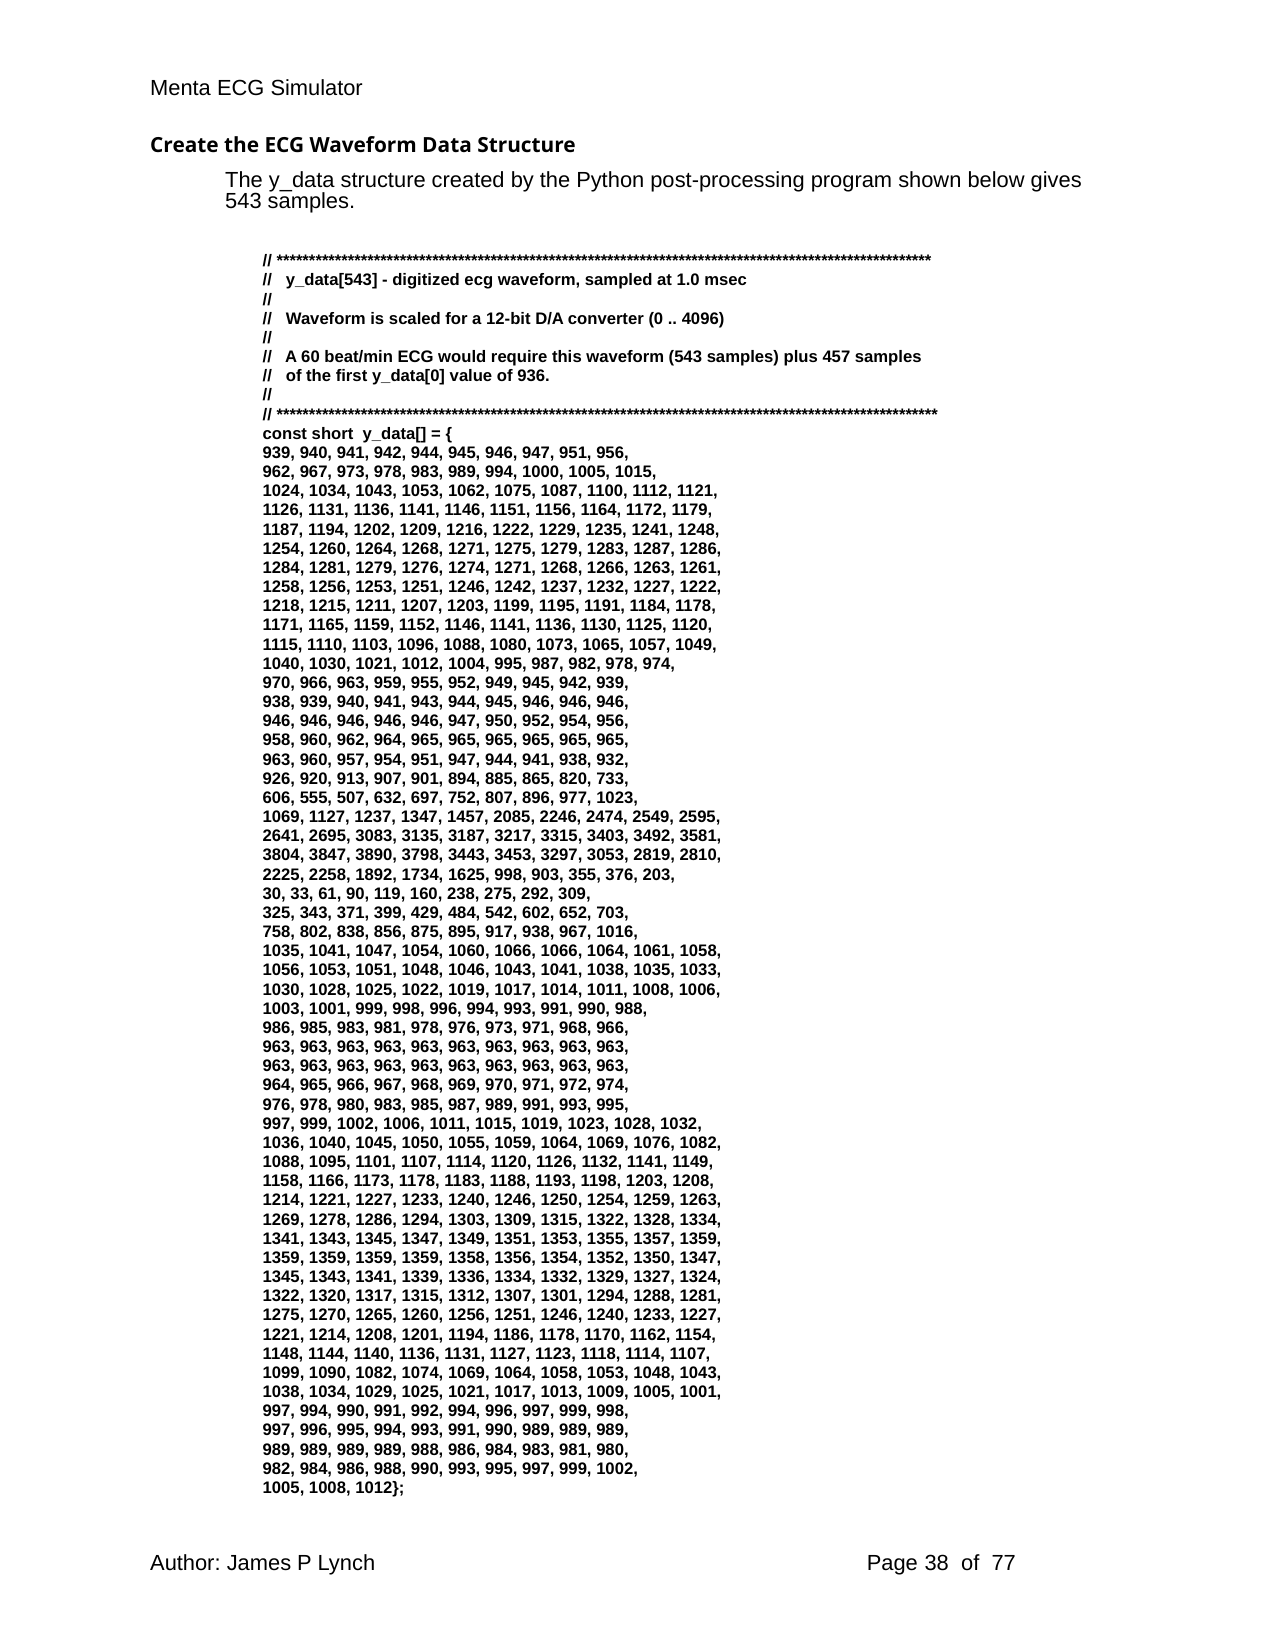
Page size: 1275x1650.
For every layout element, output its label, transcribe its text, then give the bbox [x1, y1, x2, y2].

text 1284, 1281, 1279, 1276, 1274, 1271, 1268, 1266, 1263, 1261, [262, 558, 1124, 577]
text // A 60 beat/min ECG would require this waveform (543 samples) plus 457 samples [262, 347, 1124, 366]
text 1030, 1028, 1025, 1022, 1019, 1017, 1014, 1011, 1008, 1006, [262, 979, 1124, 998]
text 1221, 1214, 1208, 1201, 1194, 1186, 1178, 1170, 1162, 1154, [262, 1324, 1124, 1343]
text 989, 989, 989, 989, 988, 986, 984, 983, 981, 980, [262, 1439, 1124, 1458]
text 964, 965, 966, 967, 968, 969, 970, 971, 972, 974, [262, 1075, 1124, 1094]
text 30, 33, 61, 90, 119, 160, 238, 275, 292, 309, [262, 883, 1124, 903]
text 1126, 1131, 1136, 1141, 1146, 1151, 1156, 1164, 1172, 1179, [262, 500, 1124, 519]
text // y_data[543] - digitized ecg waveform, sampled at 1.0 msec [262, 270, 1124, 289]
text 958, 960, 962, 964, 965, 965, 965, 965, 965, 965, [262, 730, 1124, 749]
text 1088, 1095, 1101, 1107, 1114, 1120, 1126, 1132, 1141, 1149, [262, 1152, 1124, 1171]
text 1275, 1270, 1265, 1260, 1256, 1251, 1246, 1240, 1233, 1227, [262, 1305, 1124, 1324]
text 976, 978, 980, 983, 985, 987, 989, 991, 993, 995, [262, 1094, 1124, 1113]
text 926, 920, 913, 907, 901, 894, 885, 865, 820, 733, [262, 768, 1124, 788]
text 1003, 1001, 999, 998, 996, 994, 993, 991, 990, 988, [262, 998, 1124, 1018]
text 1005, 1008, 1012}; [262, 1478, 1124, 1497]
text 1069, 1127, 1237, 1347, 1457, 2085, 2246, 2474, 2549, 2595, [262, 807, 1124, 826]
text // Waveform is scaled for a 12-bit D/A converter (0 .. 4096) [262, 308, 1124, 328]
text 1341, 1343, 1345, 1347, 1349, 1351, 1353, 1355, 1357, 1359, [262, 1228, 1124, 1248]
text 3804, 3847, 3890, 3798, 3443, 3453, 3297, 3053, 2819, 2810, [262, 845, 1124, 864]
text 963, 963, 963, 963, 963, 963, 963, 963, 963, 963, [262, 1037, 1124, 1056]
text 1187, 1194, 1202, 1209, 1216, 1222, 1229, 1235, 1241, 1248, [262, 519, 1124, 538]
text 1056, 1053, 1051, 1048, 1046, 1043, 1041, 1038, 1035, 1033, [262, 960, 1124, 979]
text // [262, 328, 1124, 347]
text // of the first y_data[0] value of 936. [262, 366, 1124, 385]
text 986, 985, 983, 981, 978, 976, 973, 971, 968, 966, [262, 1018, 1124, 1037]
text 1158, 1166, 1173, 1178, 1183, 1188, 1193, 1198, 1203, 1208, [262, 1171, 1124, 1190]
text 963, 963, 963, 963, 963, 963, 963, 963, 963, 963, [262, 1056, 1124, 1075]
text 1345, 1343, 1341, 1339, 1336, 1334, 1332, 1329, 1327, 1324, [262, 1267, 1124, 1286]
text 1218, 1215, 1211, 1207, 1203, 1199, 1195, 1191, 1184, 1178, [262, 596, 1124, 615]
text 997, 994, 990, 991, 992, 994, 996, 997, 999, 998, [262, 1401, 1124, 1420]
text 962, 967, 973, 978, 983, 989, 994, 1000, 1005, 1015, [262, 462, 1124, 481]
text 1258, 1256, 1253, 1251, 1246, 1242, 1237, 1232, 1227, 1222, [262, 577, 1124, 596]
text 325, 343, 371, 399, 429, 484, 542, 602, 652, 703, [262, 903, 1124, 922]
text The y_data structure created by the Python post-processing program shown below gives 543 samples. [225, 171, 1124, 213]
text 1254, 1260, 1264, 1268, 1271, 1275, 1279, 1283, 1287, 1286, [262, 538, 1124, 558]
text 1038, 1034, 1029, 1025, 1021, 1017, 1013, 1009, 1005, 1001, [262, 1382, 1124, 1401]
text 938, 939, 940, 941, 943, 944, 945, 946, 946, 946, [262, 692, 1124, 711]
text 982, 984, 986, 988, 990, 993, 995, 997, 999, 1002, [262, 1458, 1124, 1478]
text 963, 960, 957, 954, 951, 947, 944, 941, 938, 932, [262, 749, 1124, 768]
text 2641, 2695, 3083, 3135, 3187, 3217, 3315, 3403, 3492, 3581, [262, 826, 1124, 845]
text 1035, 1041, 1047, 1054, 1060, 1066, 1066, 1064, 1061, 1058, [262, 941, 1124, 960]
text 1036, 1040, 1045, 1050, 1055, 1059, 1064, 1069, 1076, 1082, [262, 1133, 1124, 1152]
text 1024, 1034, 1043, 1053, 1062, 1075, 1087, 1100, 1112, 1121, [262, 481, 1124, 500]
text 997, 999, 1002, 1006, 1011, 1015, 1019, 1023, 1028, 1032, [262, 1113, 1124, 1133]
text // ***************************************************************************************************** [262, 251, 1124, 270]
text 1359, 1359, 1359, 1359, 1358, 1356, 1354, 1352, 1350, 1347, [262, 1248, 1124, 1267]
text // [262, 385, 1124, 404]
text // [262, 289, 1124, 308]
text 939, 940, 941, 942, 944, 945, 946, 947, 951, 956, [262, 443, 1124, 462]
text 2225, 2258, 1892, 1734, 1625, 998, 903, 355, 376, 203, [262, 864, 1124, 883]
text // ****************************************************************************************************** [262, 404, 1124, 423]
text 1115, 1110, 1103, 1096, 1088, 1080, 1073, 1065, 1057, 1049, [262, 634, 1124, 653]
text 606, 555, 507, 632, 697, 752, 807, 896, 977, 1023, [262, 788, 1124, 807]
text 1171, 1165, 1159, 1152, 1146, 1141, 1136, 1130, 1125, 1120, [262, 615, 1124, 634]
text 1040, 1030, 1021, 1012, 1004, 995, 987, 982, 978, 974, [262, 653, 1124, 673]
text const short y_data[] = { [262, 423, 1124, 443]
text 758, 802, 838, 856, 875, 895, 917, 938, 967, 1016, [262, 922, 1124, 941]
text 1269, 1278, 1286, 1294, 1303, 1309, 1315, 1322, 1328, 1334, [262, 1209, 1124, 1228]
text 1148, 1144, 1140, 1136, 1131, 1127, 1123, 1118, 1114, 1107, [262, 1343, 1124, 1363]
text 1099, 1090, 1082, 1074, 1069, 1064, 1058, 1053, 1048, 1043, [262, 1363, 1124, 1382]
subtitle Create the ECG Waveform Data Structure [150, 130, 1124, 159]
text 970, 966, 963, 959, 955, 952, 949, 945, 942, 939, [262, 673, 1124, 692]
text 1322, 1320, 1317, 1315, 1312, 1307, 1301, 1294, 1288, 1281, [262, 1286, 1124, 1305]
text 1214, 1221, 1227, 1233, 1240, 1246, 1250, 1254, 1259, 1263, [262, 1190, 1124, 1209]
text 997, 996, 995, 994, 993, 991, 990, 989, 989, 989, [262, 1420, 1124, 1439]
text 946, 946, 946, 946, 946, 947, 950, 952, 954, 956, [262, 711, 1124, 730]
